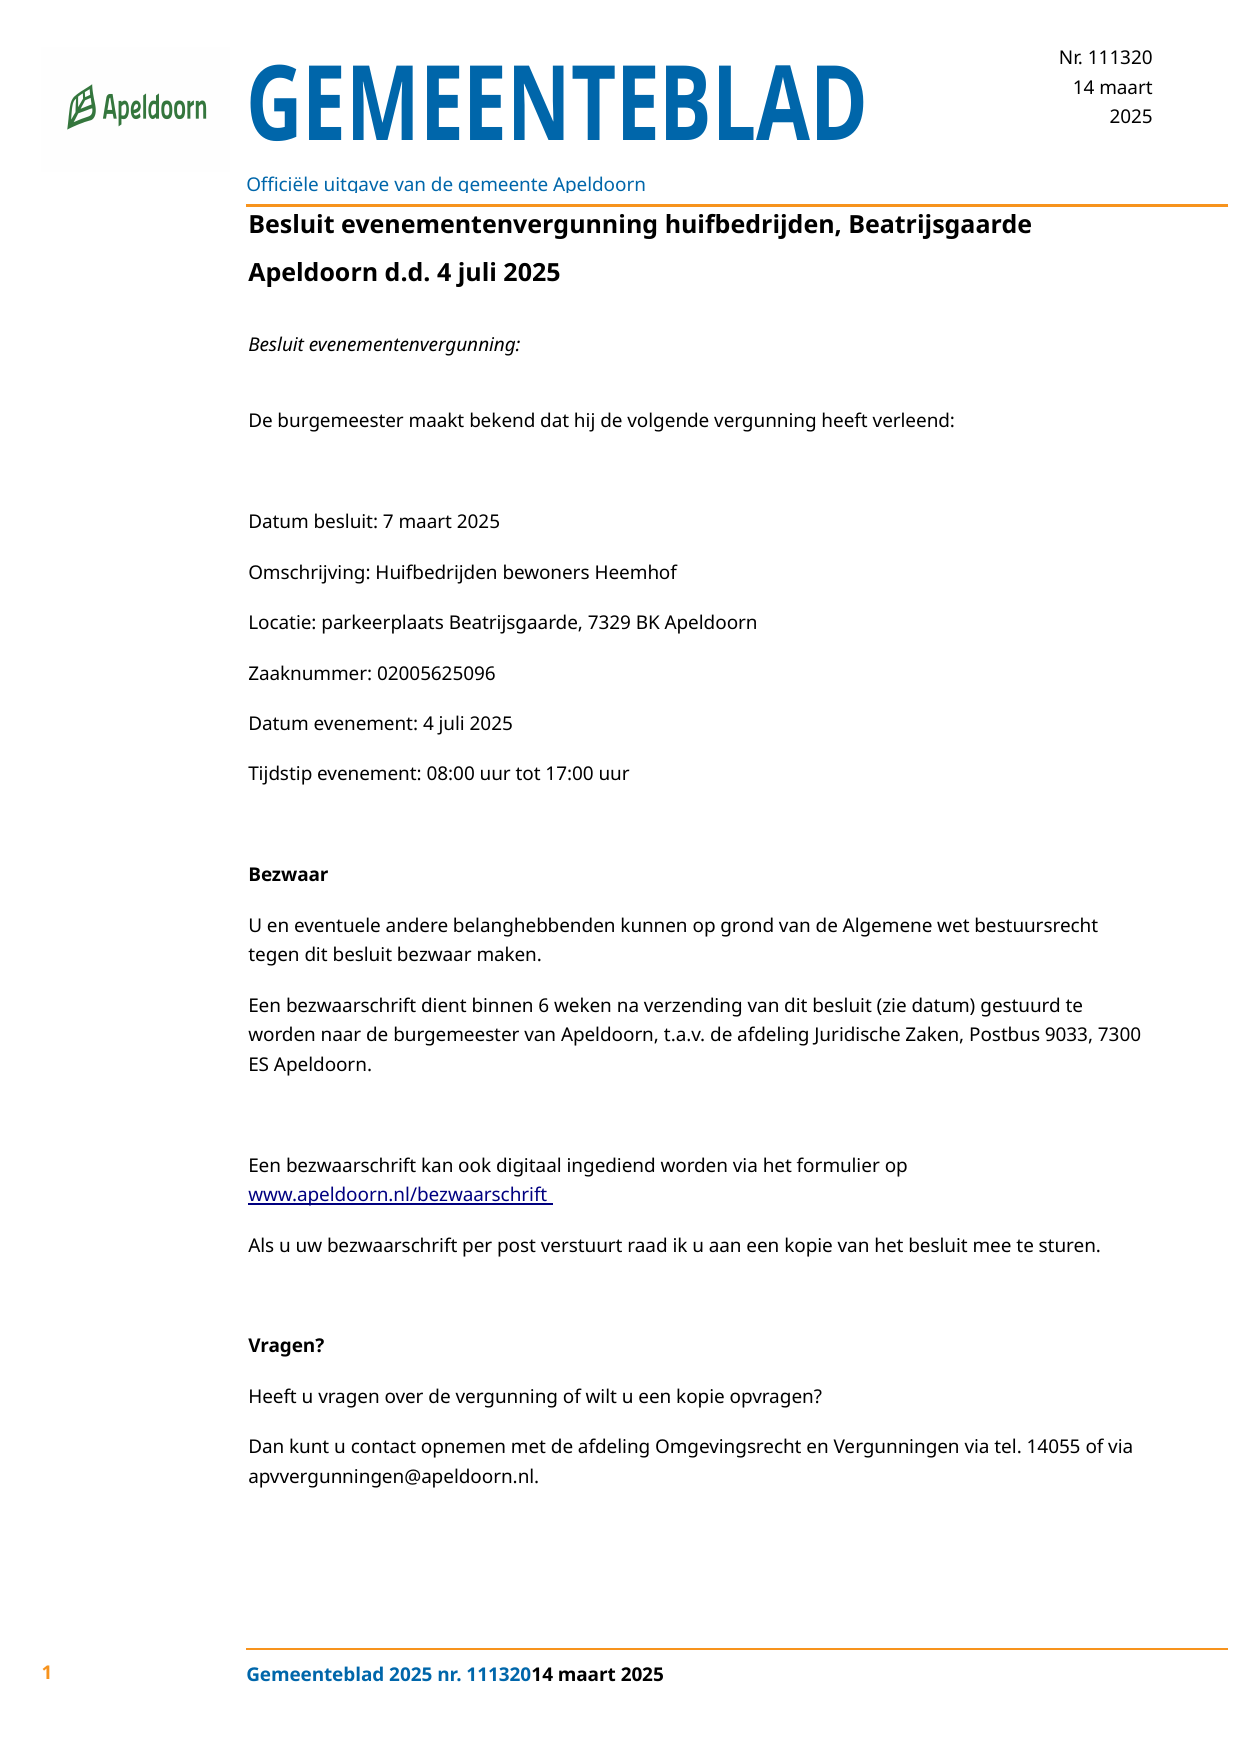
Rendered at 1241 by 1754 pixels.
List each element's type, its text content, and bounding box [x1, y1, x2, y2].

text Een bezwaarschrift kan ook digitaal ingediend worden via het formulier op www.apeldoorn.nl/bezwaarschrift [248, 1152, 1152, 1207]
text Zaaknummer: 02005625096 [248, 660, 1152, 685]
text Als u uw bezwaarschrift per post verstuurt raad ik u aan een kopie van het besluit mee te sturen. [248, 1232, 1152, 1257]
text Tijdstip evenement: 08:00 uur tot 17:00 uur [248, 761, 1152, 786]
text Heeft u vragen over de vergunning of wilt u een kopie opvragen? [248, 1383, 1152, 1409]
text Vragen? [248, 1333, 1152, 1358]
text U en eventuele andere belanghebbenden kunnen op grond van de Algemene wet bestuursrecht tegen dit besluit bezwaar maken. [248, 912, 1152, 967]
text Datum besluit: 7 maart 2025 [248, 508, 1152, 534]
text Locatie: parkeerplaats Beatrijsgaarde, 7329 BK Apeldoorn [248, 609, 1152, 635]
text Datum evenement: 4 juli 2025 [248, 710, 1152, 736]
text De burgemeester maakt bekend dat hij de volgende vergunning heeft verleend: [248, 408, 1152, 433]
text Omschrijving: Huifbedrijden bewoners Heemhof [248, 559, 1152, 584]
text Een bezwaarschrift dient binnen 6 weken na verzending van dit besluit (zie datum) gestuurd te worden naar de burgemeester van Apeldoorn, t.a.v. de afdeling Juridische Zaken, Postbus 9033, 7300 ES Apeldoorn. [248, 992, 1152, 1077]
picture [41, 47, 231, 172]
text Besluit evenementenvergunning huifbedrijden, Beatrijsgaarde Apeldoorn d.d. 4 juli 2025 [248, 207, 1152, 288]
text Dan kunt u contact opnemen met de afdeling Omgevingsrecht en Vergunningen via tel. 14055 of via apvvergunningen@apeldoorn.nl. [248, 1433, 1152, 1489]
text Besluit evenementenvergunning: [248, 331, 1152, 357]
text Bezwaar [248, 861, 1152, 887]
